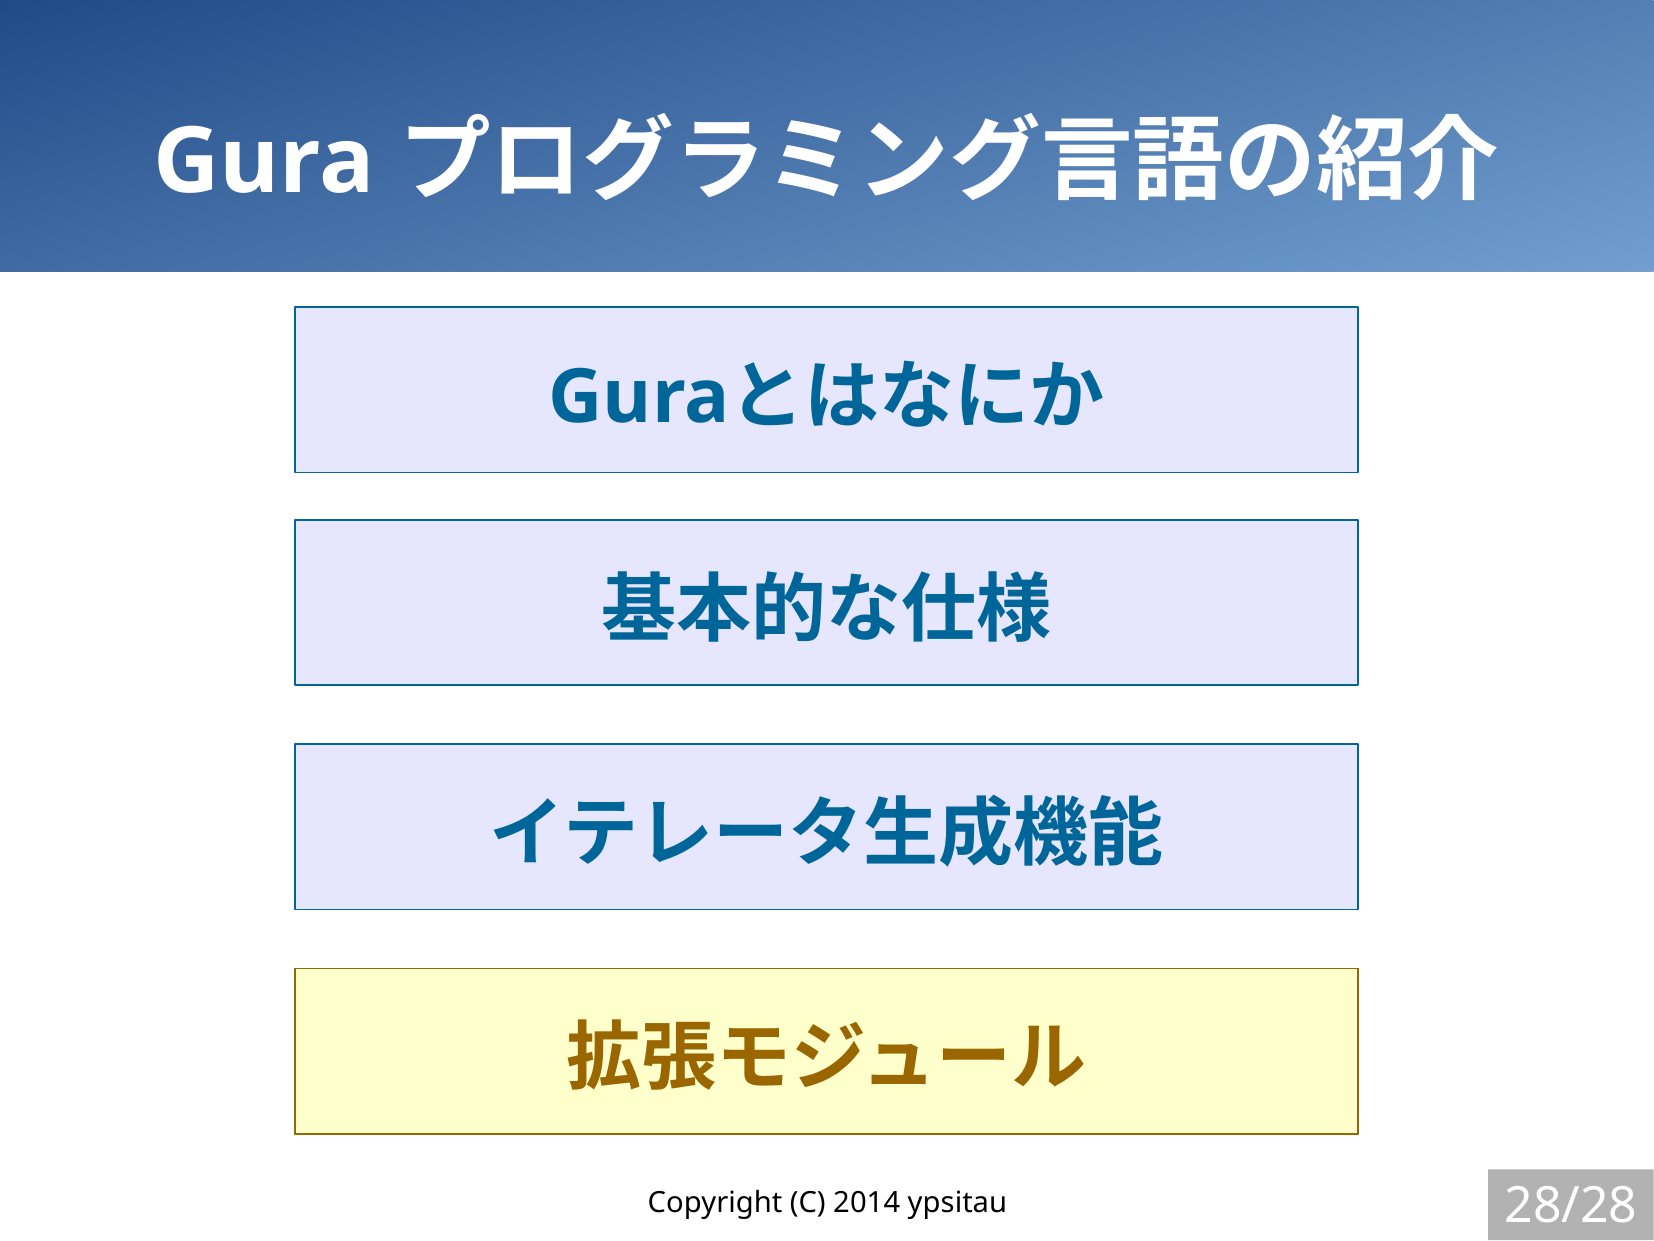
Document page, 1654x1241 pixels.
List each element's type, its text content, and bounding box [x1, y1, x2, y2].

text_box 拡張モジュール [295, 968, 1359, 1134]
text_box イテレータ生成機能 [295, 744, 1359, 910]
text_box 基本的な仕様 [295, 519, 1359, 686]
title Gura プログラミング言語の紹介 [82, 49, 1571, 257]
text_box Guraとはなにか [295, 307, 1359, 473]
